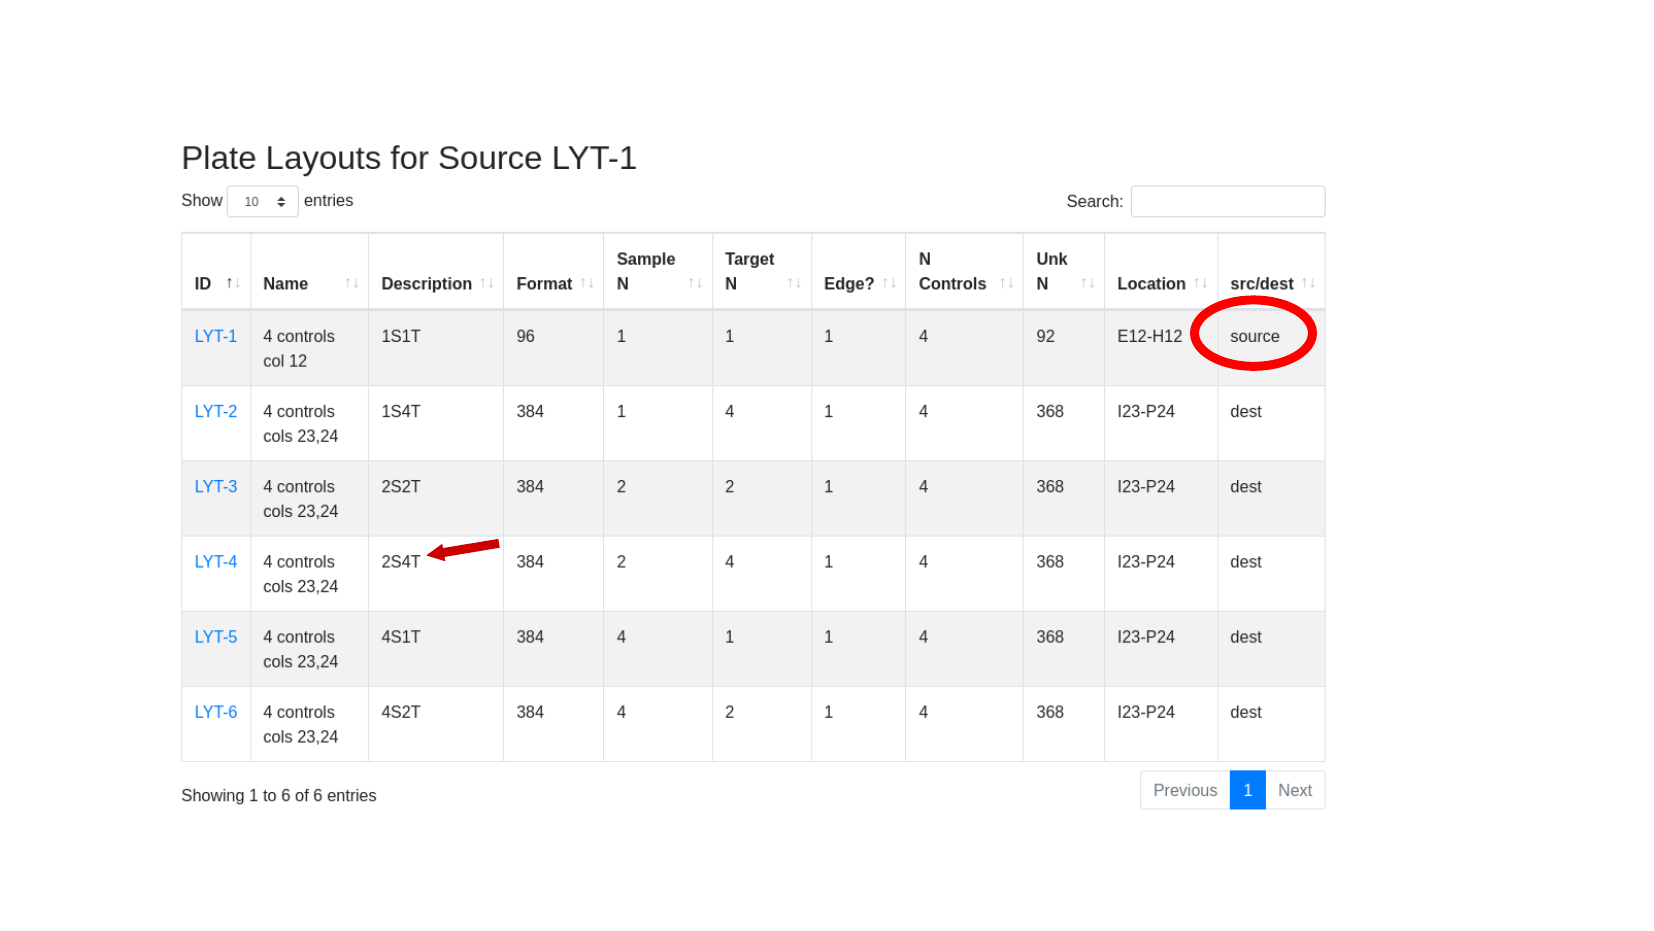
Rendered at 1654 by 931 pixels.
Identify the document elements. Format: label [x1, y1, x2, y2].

picture [171, 134, 1335, 828]
